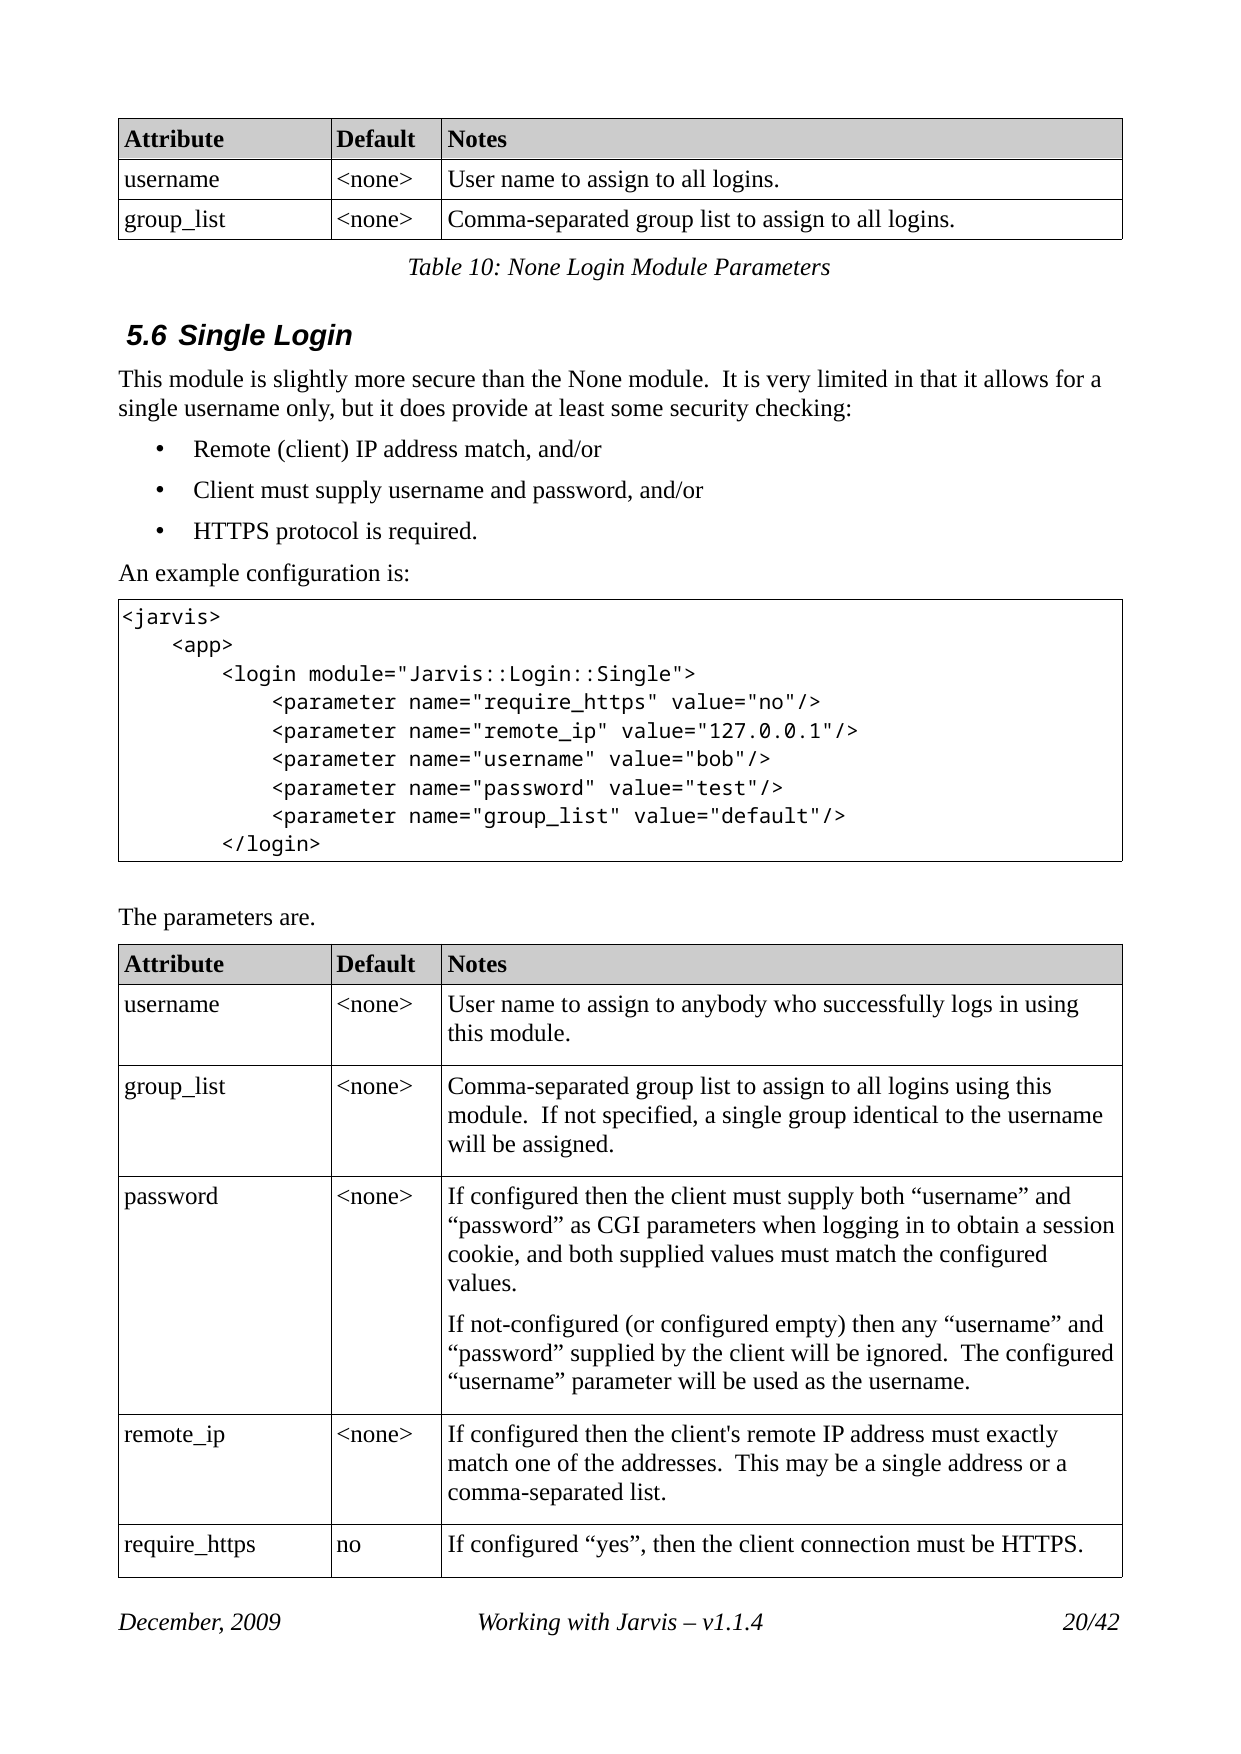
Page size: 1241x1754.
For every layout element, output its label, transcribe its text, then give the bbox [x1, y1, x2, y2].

text This module is slightly more secure than the None module. It is very limited in that it allows for a single username only, but it does provide at least some security checking: [118, 364, 1122, 421]
table_header Attribute [119, 945, 331, 984]
text An example configuration is: [118, 558, 1122, 586]
text </login> [119, 826, 1122, 861]
table_cell User name to assign to all logins. [442, 160, 1122, 199]
table_cell <none> [332, 1066, 441, 1176]
subtitle Single Login [118, 318, 1122, 351]
table_cell If configured “yes”, then the client connection must be HTTPS. [442, 1525, 1122, 1577]
text <jarvis> [119, 600, 1122, 627]
table_cell <none> [332, 200, 441, 239]
text <parameter name="require_https" value="no"/> [119, 684, 1122, 713]
table_header Notes [442, 119, 1122, 158]
table_cell If configured then the client's remote IP address must exactly match one of the addresses. This may be a single address or a comma-separated list. [442, 1415, 1122, 1524]
table_cell username [119, 160, 331, 199]
table_cell Comma-separated group list to assign to all logins. [442, 200, 1122, 239]
table_cell no [332, 1525, 441, 1577]
table_cell <none> [332, 160, 441, 199]
text <app> [119, 627, 1122, 656]
table_cell <none> [332, 1177, 441, 1413]
text Table 10: None Login Module Parameters [118, 252, 1122, 280]
text <parameter name="password" value="test"/> [119, 769, 1122, 798]
text <parameter name="group_list" value="default"/> [119, 798, 1122, 826]
table_cell group_list [119, 1066, 331, 1176]
table_header Attribute [119, 119, 331, 158]
text <login module="Jarvis::Login::Single"> [119, 656, 1122, 684]
table_cell password [119, 1177, 331, 1413]
table_header Default [332, 945, 441, 984]
table_cell <none> [332, 1415, 441, 1524]
table_cell If configured then the client must supply both “username” and “password” as CGI parameters when logging in to obtain a session cookie, and both supplied values must match the configured values. If not-configured (or configured empty) then any “username” and “password” supplied by the client will be ignored. The configured “username” parameter will be used as the username. [442, 1177, 1122, 1413]
table_cell require_https [119, 1525, 331, 1577]
list Client must supply username and password, and/or [156, 475, 1122, 504]
list HTTPS protocol is required. [156, 516, 1122, 545]
table_cell <none> [332, 985, 441, 1065]
list Remote (client) IP address match, and/or [156, 434, 1122, 463]
text The parameters are. [118, 902, 1122, 931]
table_cell remote_ip [119, 1415, 331, 1524]
table_cell Comma-separated group list to assign to all logins using this module. If not specified, a single group identical to the username will be assigned. [442, 1066, 1122, 1176]
table_cell username [119, 985, 331, 1065]
table_header Default [332, 119, 441, 158]
table_cell User name to assign to anybody who successfully logs in using this module. [442, 985, 1122, 1065]
table_cell group_list [119, 200, 331, 239]
text <parameter name="remote_ip" value="127.0.0.1"/> [119, 713, 1122, 741]
table_header Notes [442, 945, 1122, 984]
text <parameter name="username" value="bob"/> [119, 741, 1122, 769]
